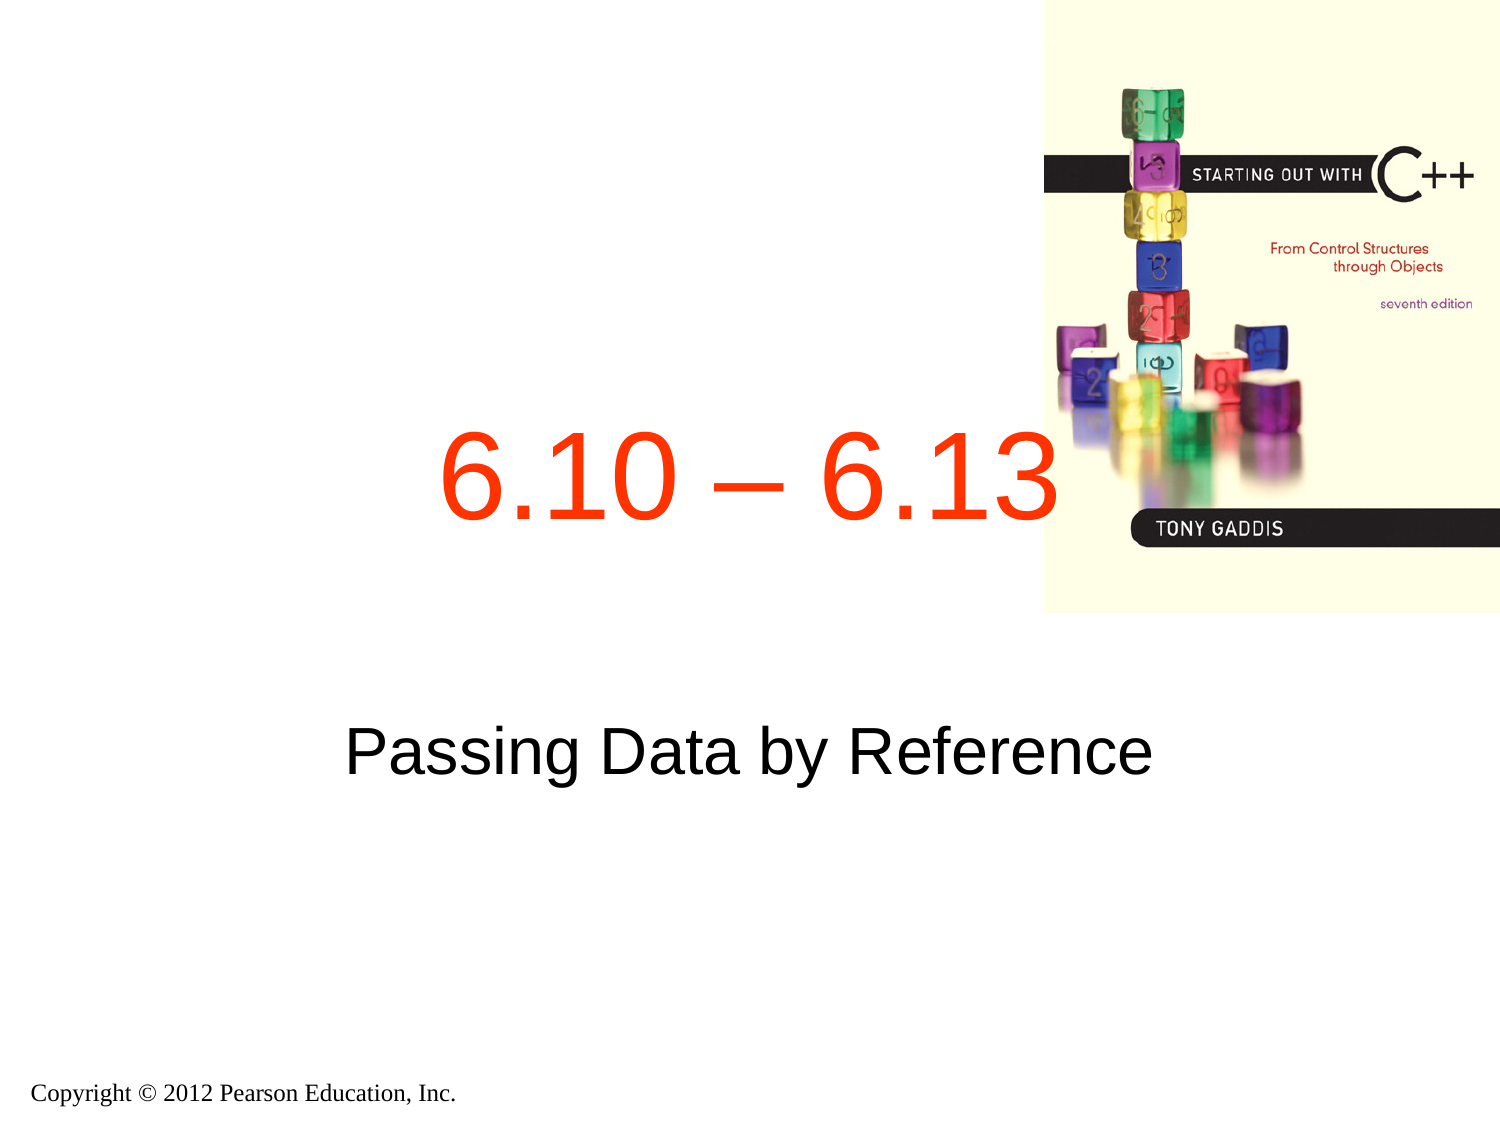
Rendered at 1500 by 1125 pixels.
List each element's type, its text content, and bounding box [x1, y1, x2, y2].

text_box Passing Data by Reference [225, 699, 1276, 988]
picture [1044, 0, 1500, 613]
text_box 6.10 – 6.13 [300, 349, 1201, 591]
